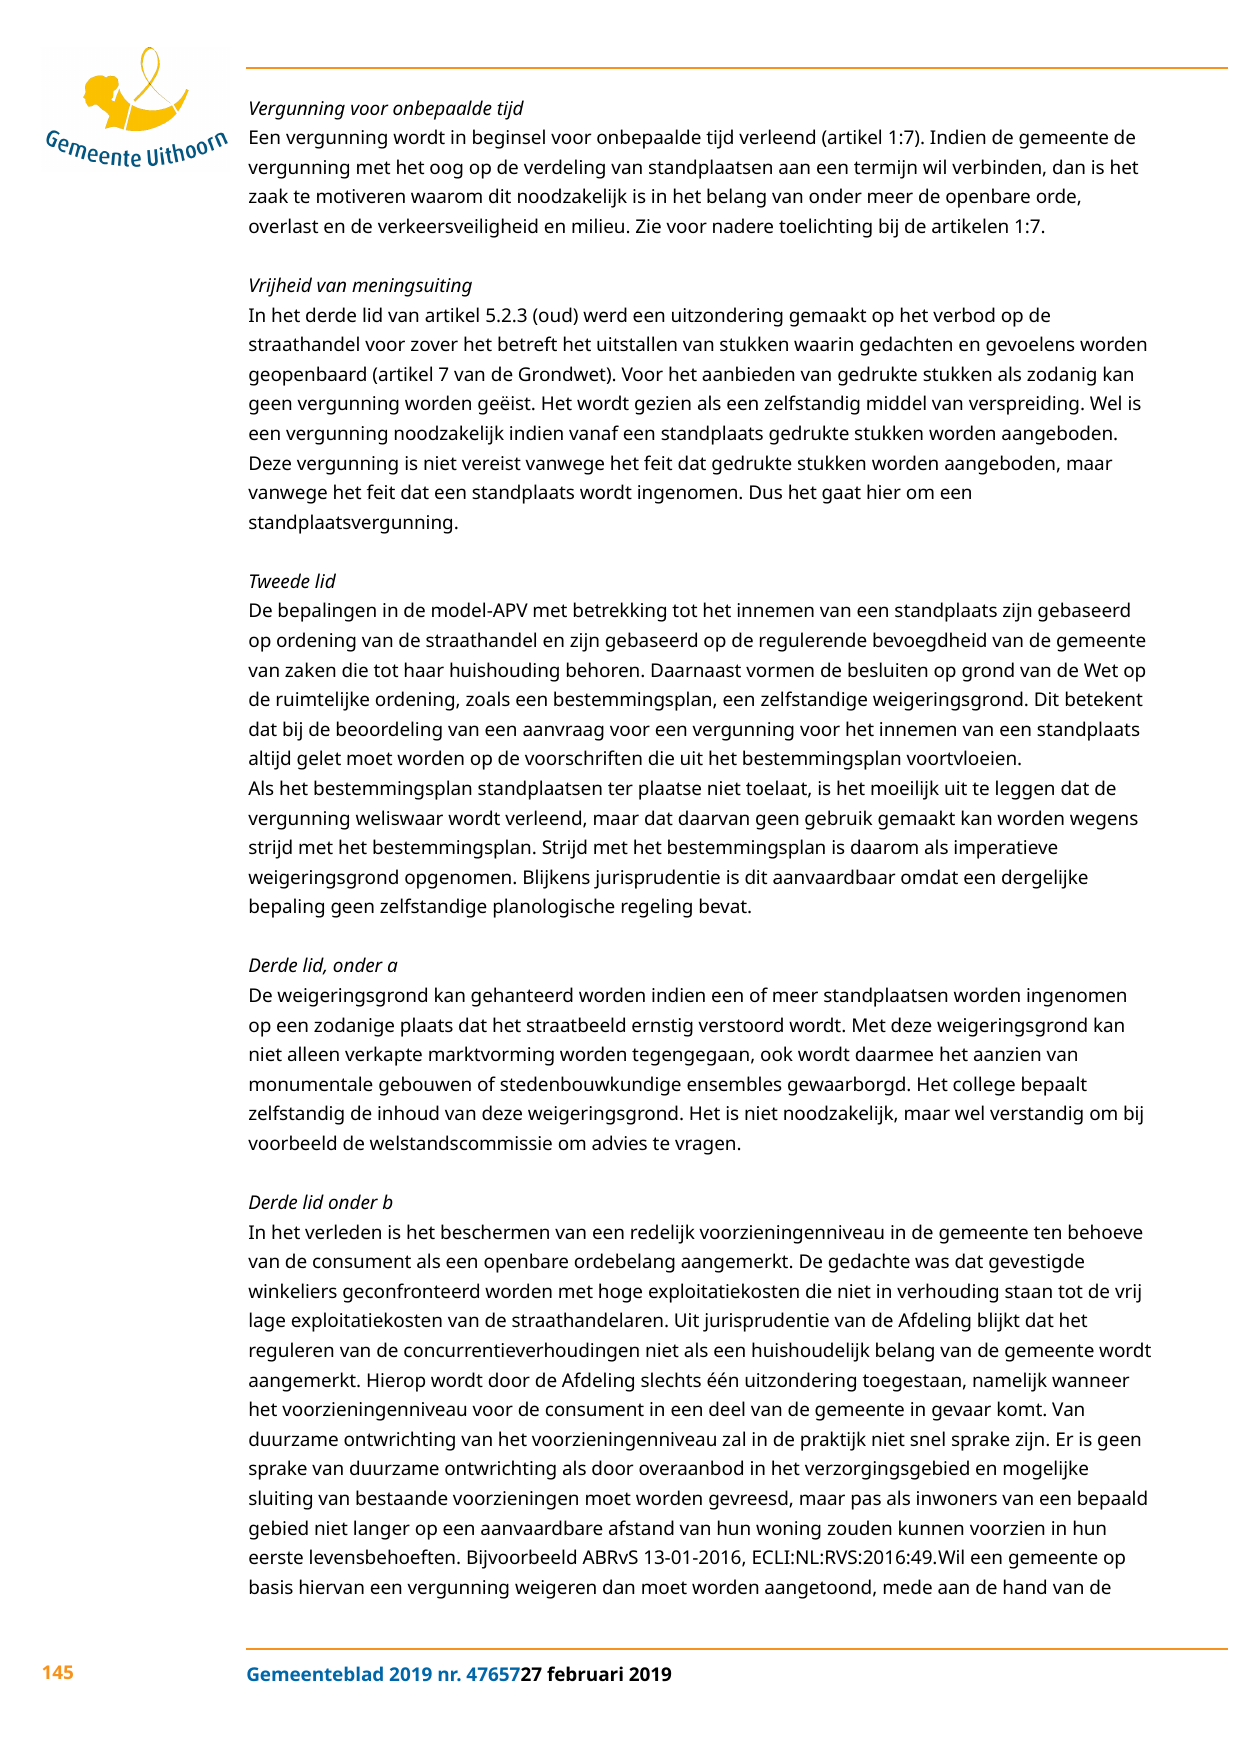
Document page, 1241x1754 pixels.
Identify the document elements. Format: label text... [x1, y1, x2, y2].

picture [41, 47, 231, 172]
text In het derde lid van artikel 5.2.3 (oud) werd een uitzondering gemaakt op het verbod op de straathandel voor zover het betreft het uitstallen van stukken waarin gedachten en gevoelens worden geopenbaard (artikel 7 van de Grondwet). Voor het aanbieden van gedrukte stukken als zodanig kan geen vergunning worden geëist. Het wordt gezien als een zelfstandig middel van verspreiding. Wel is een vergunning noodzakelijk indien vanaf een standplaats gedrukte stukken worden aangeboden. Deze vergunning is niet vereist vanwege het feit dat gedrukte stukken worden aangeboden, maar vanwege het feit dat een standplaats wordt ingenomen. Dus het gaat hier om een standplaatsvergunning. [248, 302, 1152, 535]
text Derde lid, onder a [248, 953, 1152, 978]
text Een vergunning wordt in beginsel voor onbepaalde tijd verleend (artikel 1:7). Indien de gemeente de vergunning met het oog op de verdeling van standplaatsen aan een termijn wil verbinden, dan is het zaak te motiveren waarom dit noodzakelijk is in het belang van onder meer de openbare orde, overlast en de verkeersveiligheid en milieu. Zie voor nadere toelichting bij de artikelen 1:7. [248, 124, 1152, 239]
text Als het bestemmingsplan standplaatsen ter plaatse niet toelaat, is het moeilijk uit te leggen dat de vergunning weliswaar wordt verleend, maar dat daarvan geen gebruik gemaakt kan worden wegens strijd met het bestemmingsplan. Strijd met het bestemmingsplan is daarom als imperatieve weigeringsgrond opgenomen. Blijkens jurisprudentie is dit aanvaardbaar omdat een dergelijke bepaling geen zelfstandige planologische regeling bevat. [248, 775, 1152, 919]
text Derde lid onder b [248, 1189, 1152, 1215]
text De bepalingen in de model-APV met betrekking tot het innemen van een standplaats zijn gebaseerd op ordening van de straathandel en zijn gebaseerd op de regulerende bevoegdheid van de gemeente van zaken die tot haar huishouding behoren. Daarnaast vormen de besluiten op grond van de Wet op de ruimtelijke ordening, zoals een bestemmingsplan, een zelfstandige weigeringsgrond. Dit betekent dat bij de beoordeling van een aanvraag voor een vergunning voor het innemen van een standplaats altijd gelet moet worden op de voorschriften die uit het bestemmingsplan voortvloeien. [248, 598, 1152, 771]
text Vergunning voor onbepaalde tijd [248, 95, 1152, 121]
text In het verleden is het beschermen van een redelijk voorzieningenniveau in de gemeente ten behoeve van de consument als een openbare ordebelang aangemerkt. De gedachte was dat gevestigde winkeliers geconfronteerd worden met hoge exploitatiekosten die niet in verhouding staan tot de vrij lage exploitatiekosten van de straathandelaren. Uit jurisprudentie van de Afdeling blijkt dat het reguleren van de concurrentieverhoudingen niet als een huishoudelijk belang van de gemeente wordt aangemerkt. Hierop wordt door de Afdeling slechts één uitzondering toegestaan, namelijk wanneer het voorzieningenniveau voor de consument in een deel van de gemeente in gevaar komt. Van duurzame ontwrichting van het voorzieningenniveau zal in de praktijk niet snel sprake zijn. Er is geen sprake van duurzame ontwrichting als door overaanbod in het verzorgingsgebied en mogelijke sluiting van bestaande voorzieningen moet worden gevreesd, maar pas als inwoners van een bepaald gebied niet langer op een aanvaardbare afstand van hun woning zouden kunnen voorzien in hun eerste levensbehoeften. Bijvoorbeeld ABRvS 13-01-2016, ECLI:NL:RVS:2016:49.Wil een gemeente op basis hiervan een vergunning weigeren dan moet worden aangetoond, mede aan de hand van de [248, 1219, 1152, 1600]
text Tweede lid [248, 568, 1152, 594]
text De weigeringsgrond kan gehanteerd worden indien een of meer standplaatsen worden ingenomen op een zodanige plaats dat het straatbeeld ernstig verstoord wordt. Met deze weigeringsgrond kan niet alleen verkapte marktvorming worden tegengegaan, ook wordt daarmee het aanzien van monumentale gebouwen of stedenbouwkundige ensembles gewaarborgd. Het college bepaalt zelfstandig de inhoud van deze weigeringsgrond. Het is niet noodzakelijk, maar wel verstandig om bij voorbeeld de welstandscommissie om advies te vragen. [248, 982, 1152, 1156]
text Vrijheid van meningsuiting [248, 272, 1152, 298]
